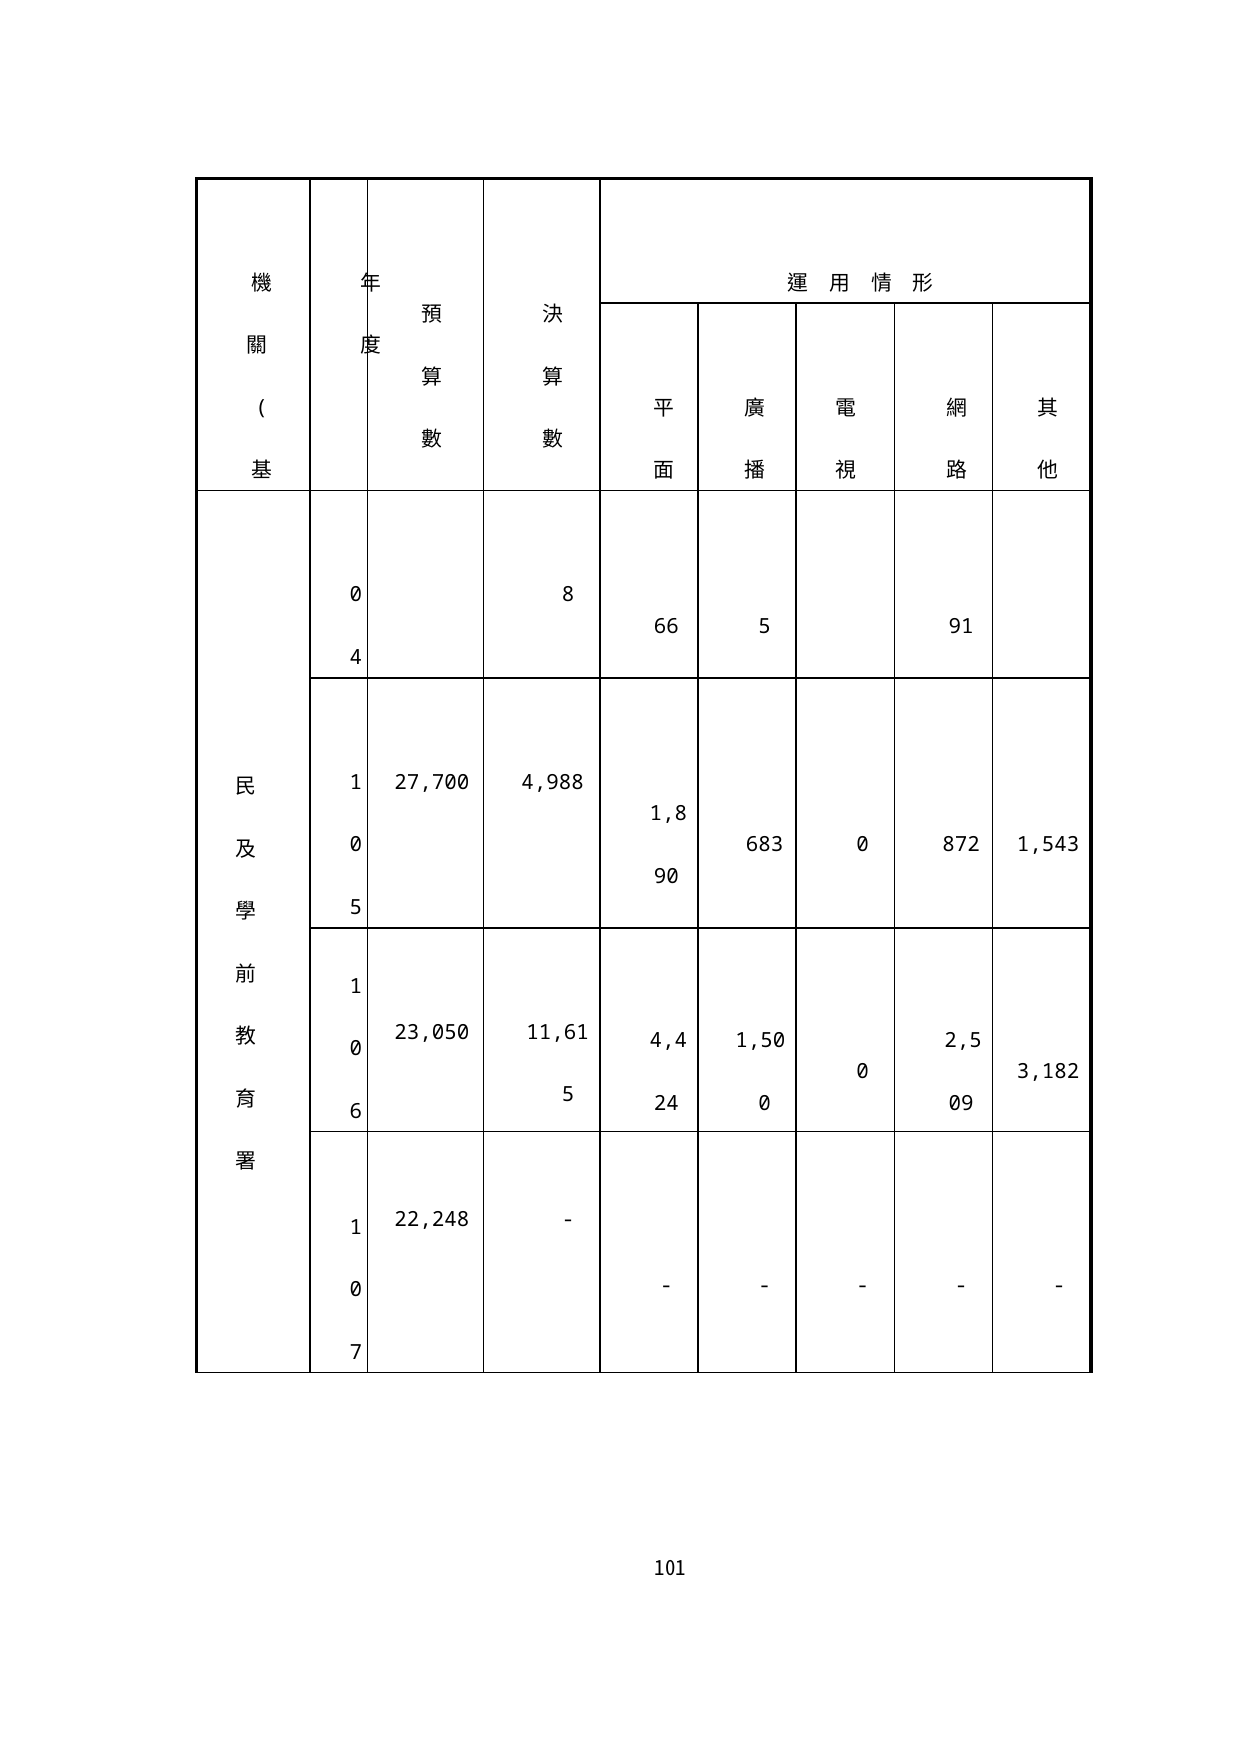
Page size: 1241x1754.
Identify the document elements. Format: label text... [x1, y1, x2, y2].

table_cell 66 [601, 491, 697, 677]
table_cell 8 [484, 491, 599, 677]
table_cell 872 [895, 679, 992, 927]
table_cell - [699, 1132, 795, 1372]
table_cell 電視 [797, 304, 894, 490]
table_cell 平面 [601, 304, 697, 490]
table_cell 其他 [993, 304, 1089, 490]
table_cell 1,500 [699, 929, 795, 1131]
table_cell 106 [311, 929, 367, 1131]
table_cell - [797, 1132, 894, 1372]
table_header 機關(基金)名稱 [198, 180, 309, 490]
table_cell [993, 491, 1089, 677]
table_cell 4,424 [601, 929, 697, 1131]
table_cell 22,248 [368, 1132, 483, 1372]
table_cell 2,509 [895, 929, 992, 1131]
table_cell - [993, 1132, 1089, 1372]
table_cell 91 [895, 491, 992, 677]
table_cell - [895, 1132, 992, 1372]
table_cell 107 [311, 1132, 367, 1372]
table_cell [797, 491, 894, 677]
table_header 決算數 [484, 180, 599, 490]
table_cell 11,615 [484, 929, 599, 1131]
table_header 運用情形 [601, 180, 1089, 302]
table_cell 民及學前教育署 [198, 491, 309, 1372]
table_cell - [484, 1132, 599, 1372]
table_cell 4,988 [484, 679, 599, 927]
table_cell 5 [699, 491, 795, 677]
table_cell 網路 [895, 304, 992, 490]
table_cell 04 [311, 491, 367, 677]
table_header 預算數 [368, 180, 483, 490]
table_cell 1,543 [993, 679, 1089, 927]
table_header 年度 [311, 180, 367, 490]
table_cell 0 [797, 679, 894, 927]
table_cell 23,050 [368, 929, 483, 1131]
table_cell 1,890 [601, 679, 697, 927]
table_cell - [601, 1132, 697, 1372]
table_cell 廣播 [699, 304, 795, 490]
table_cell 105 [311, 679, 367, 927]
table_cell 27,700 [368, 679, 483, 927]
table_cell [368, 491, 483, 677]
table_cell 0 [797, 929, 894, 1131]
table_cell 3,182 [993, 929, 1089, 1131]
table_cell 683 [699, 679, 795, 927]
